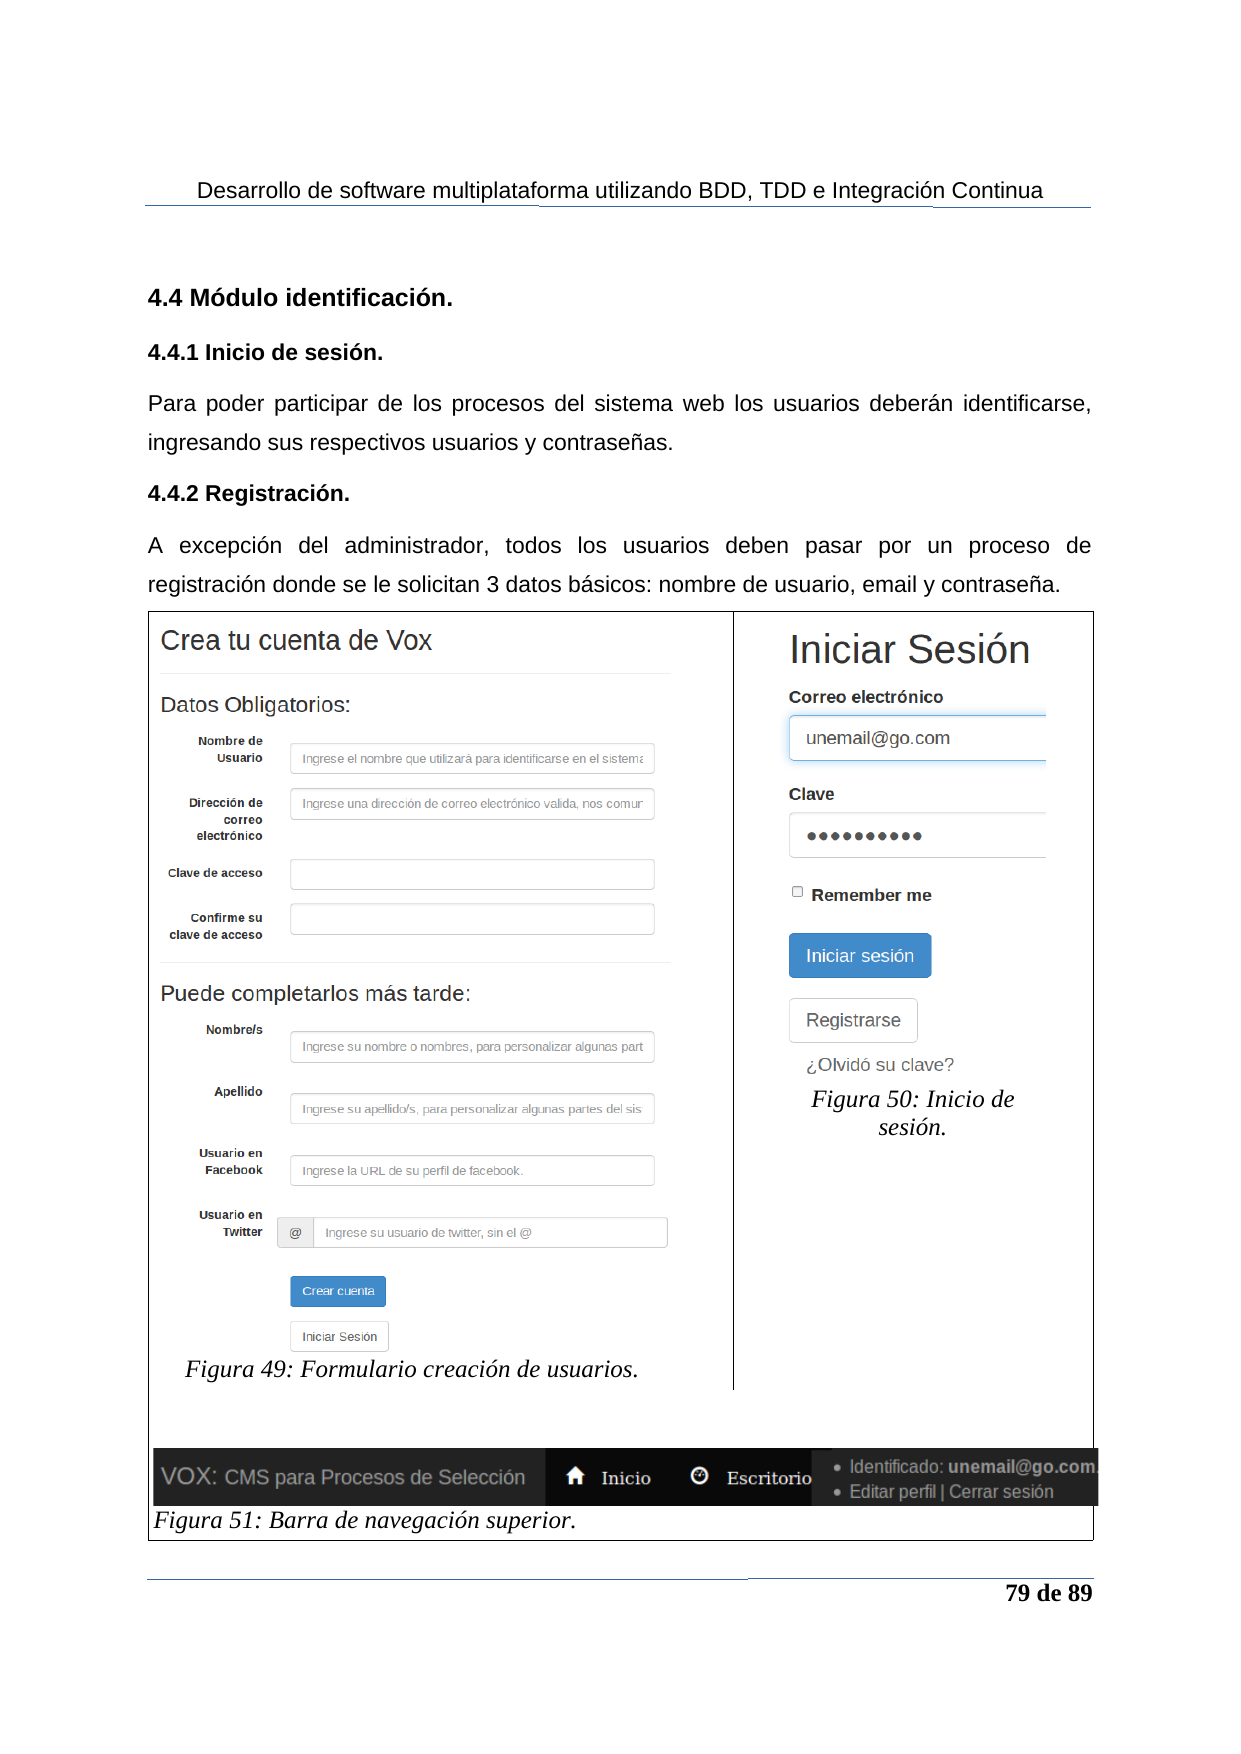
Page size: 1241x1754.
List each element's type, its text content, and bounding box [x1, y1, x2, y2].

text Para poder participar de los procesos del sistema web los usuarios deberán identificarse, ingresando sus respectivos usuarios y contraseñas. [148, 390, 1093, 456]
picture [779, 628, 1047, 1084]
text 4.4.2 Registración. [148, 480, 1093, 507]
table_header [149, 612, 733, 1390]
picture [153, 628, 671, 1355]
picture [153, 1448, 1099, 1506]
subtitle 4.4 Módulo identificación. [148, 283, 1093, 312]
table_header [734, 612, 1093, 1390]
table_cell [149, 1390, 1093, 1430]
text 4.4.1 Inicio de sesión. [148, 338, 1093, 365]
table_cell [149, 1430, 1093, 1539]
text A excepción del administrador, todos los usuarios deben pasar por un proceso de registración donde se le solicitan 3 datos básicos: nombre de usuario, email y contraseña. [148, 532, 1093, 597]
